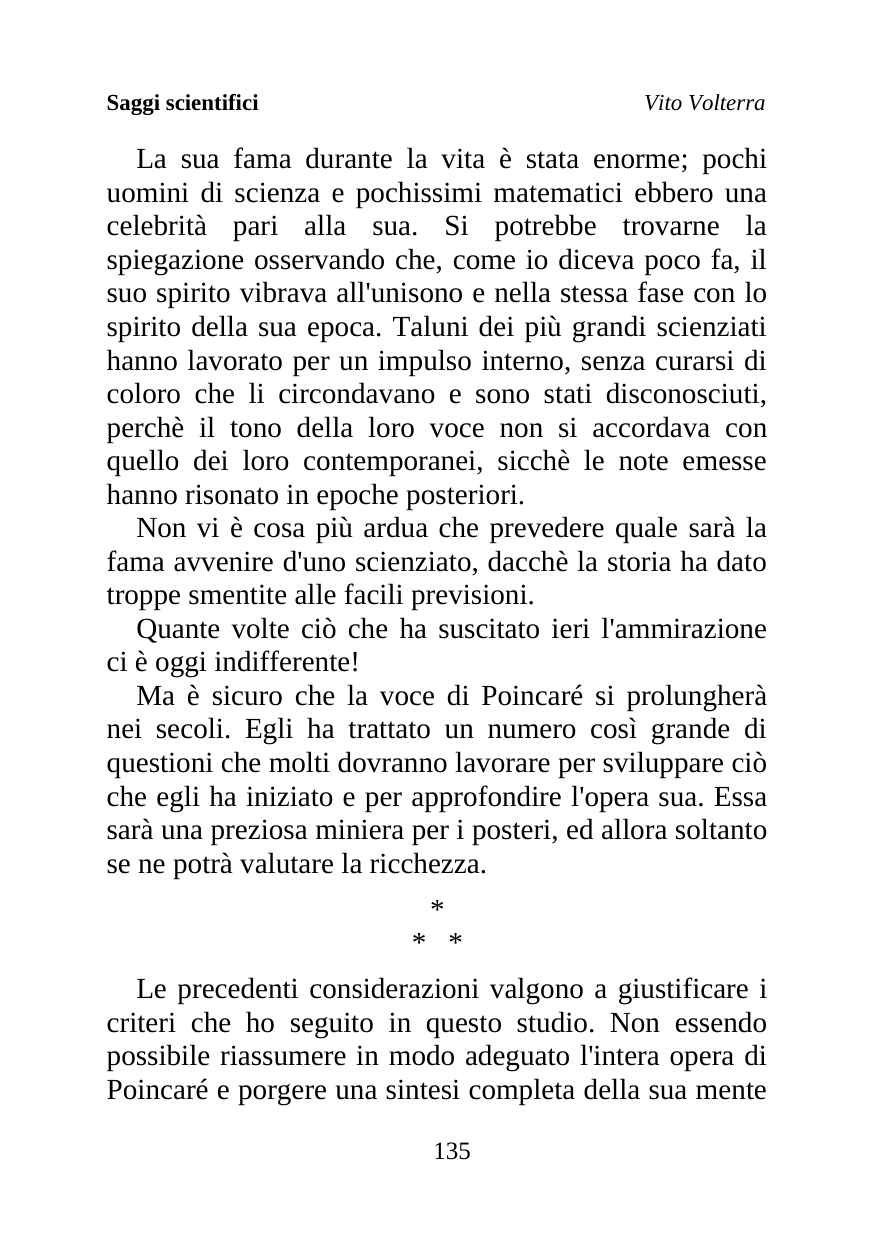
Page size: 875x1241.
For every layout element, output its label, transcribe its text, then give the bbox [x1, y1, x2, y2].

text La sua fama durante la vita è stata enorme; pochi uomini di scienza e pochissimi matematici ebbero una celebrità pari alla sua. Si potrebbe trovarne la spiegazione osservando che, come io diceva poco fa, il suo spirito vibrava all'unisono e nella stessa fase con lo spirito della sua epoca. Taluni dei più grandi scienziati hanno lavorato per un impulso interno, senza curarsi di coloro che li circondavano e sono stati disconosciuti, perchè il tono della loro voce non si accordava con quello dei loro contemporanei, sicchè le note emesse hanno risonato in epoche posteriori. [106, 141, 768, 510]
text Le precedenti considerazioni valgono a giustificare i criteri che ho seguito in questo studio. Non essendo possibile riassumere in modo adeguato l'intera opera di Poincaré e porgere una sintesi completa della sua mente [106, 971, 768, 1106]
text Ma è sicuro che la voce di Poincaré si prolungherà nei secoli. Egli ha trattato un numero così grande di questioni che molti dovranno lavorare per sviluppare ciò che egli ha iniziato e per approfondire l'opera sua. Essa sarà una preziosa miniera per i posteri, ed allora soltanto se ne potrà valutare la ricchezza. [106, 678, 768, 879]
text * * * [106, 892, 768, 959]
text Quante volte ciò che ha suscitato ieri l'ammirazione ci è oggi indifferente! [106, 611, 768, 678]
text Non vi è cosa più ardua che prevedere quale sarà la fama avvenire d'uno scienziato, dacchè la storia ha dato troppe smentite alle facili previsioni. [106, 510, 768, 611]
